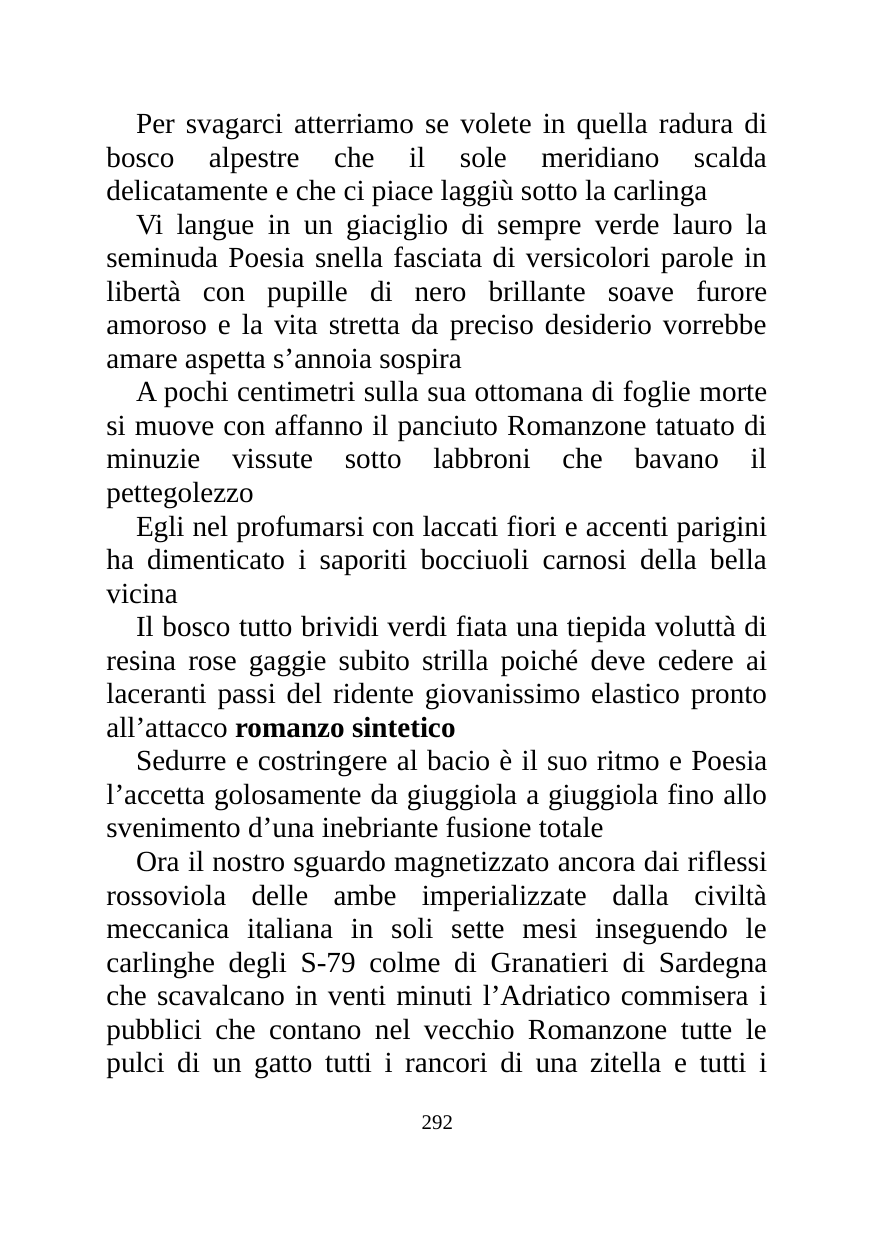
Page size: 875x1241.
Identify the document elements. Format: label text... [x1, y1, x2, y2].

text Sedurre e costringere al bacio è il suo ritmo e Poesia l’accetta golosamente da giuggiola a giuggiola fino allo svenimento d’una inebriante fusione totale [106, 743, 768, 844]
text A pochi centimetri sulla sua ottomana di foglie morte si muove con affanno il panciuto Romanzone tatuato di minuzie vissute sotto labbroni che bavano il pettegolezzo [106, 374, 768, 509]
text Per svagarci atterriamo se volete in quella radura di bosco alpestre che il sole meridiano scalda delicatamente e che ci piace laggiù sotto la carlinga [106, 106, 768, 207]
text Il bosco tutto brividi verdi fiata una tiepida voluttà di resina rose gaggie subito strilla poiché deve cedere ai laceranti passi del ridente giovanissimo elastico pronto all’attacco romanzo sintetico [106, 609, 768, 743]
text Egli nel profumarsi con laccati fiori e accenti parigini ha dimenticato i saporiti bocciuoli carnosi della bella vicina [106, 509, 768, 609]
text Vi langue in un giaciglio di sempre verde lauro la seminuda Poesia snella fasciata di versicolori parole in libertà con pupille di nero brillante soave furore amoroso e la vita stretta da preciso desiderio vorrebbe amare aspetta s’annoia sospira [106, 207, 768, 374]
text Ora il nostro sguardo magnetizzato ancora dai riflessi rossoviola delle ambe imperializzate dalla civiltà meccanica italiana in soli sette mesi inseguendo le carlinghe degli S-79 colme di Granatieri di Sardegna che scavalcano in venti minuti l’Adriatico commisera i pubblici che contano nel vecchio Romanzone tutte le pulci di un gatto tutti i rancori di una zitella e tutti i [106, 844, 768, 1079]
